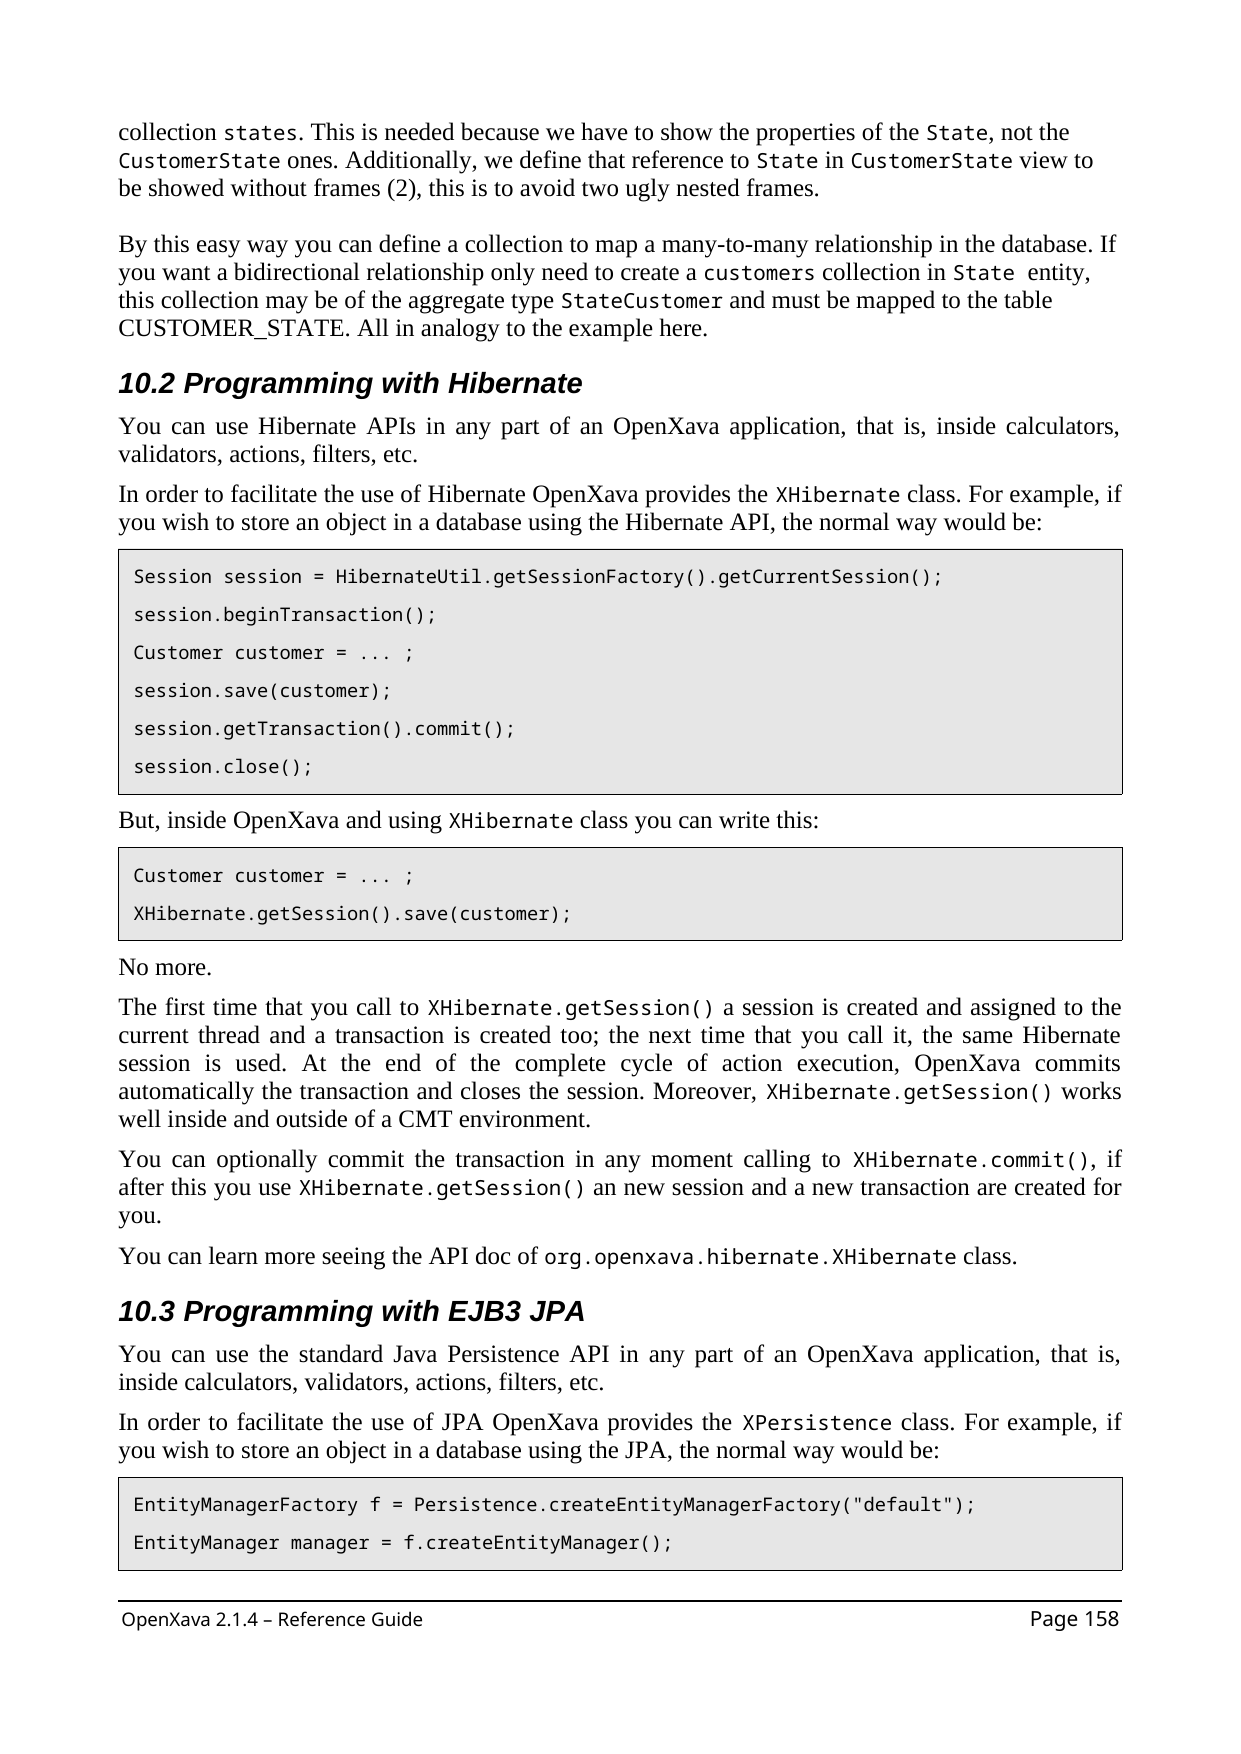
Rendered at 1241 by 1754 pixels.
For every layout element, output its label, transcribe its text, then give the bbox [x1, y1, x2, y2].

text You can use Hibernate APIs in any part of an OpenXava application, that is, inside calculators, validators, actions, filters, etc. [118, 412, 1122, 467]
text By this easy way you can define a collection to map a many-to-many relationship in the database. If you want a bidirectional relationship only need to create a customers collection in State entity, this collection may be of the aggregate type StateCustomer and must be mapped to the table CUSTOMER_STATE. All in analogy to the example here. [118, 230, 1122, 342]
text EntityManagerFactory f = Persistence.createEntityManagerFactory("default"); [119, 1478, 1122, 1515]
subtitle Programming with EJB3 JPA [118, 1295, 1122, 1328]
text Customer customer = ... ; [119, 624, 1122, 662]
text You can learn more seeing the API doc of org.openxava.hibernate.XHibernate class. [118, 1242, 1122, 1270]
text session.beginTransaction(); [119, 586, 1122, 624]
text In order to facilitate the use of JPA OpenXava provides the XPersistence class. For example, if you wish to store an object in a database using the JPA, the normal way would be: [118, 1408, 1122, 1464]
text In order to facilitate the use of Hibernate OpenXava provides the XHibernate class. For example, if you wish to store an object in a database using the Hibernate API, the normal way would be: [118, 480, 1122, 536]
text No more. [118, 953, 1122, 981]
text session.save(customer); [119, 662, 1122, 701]
text You can use the standard Java Persistence API in any part of an OpenXava application, that is, inside calculators, validators, actions, filters, etc. [118, 1340, 1122, 1396]
text session.getTransaction().commit(); [119, 701, 1122, 738]
text EntityManager manager = f.createEntityManager(); [119, 1515, 1122, 1570]
text collection states. This is needed because we have to show the properties of the State, not the CustomerState ones. Additionally, we define that reference to State in CustomerState view to be showed without frames (2), this is to avoid two ugly nested frames. [118, 118, 1122, 202]
text Session session = HibernateUtil.getSessionFactory().getCurrentSession(); [119, 550, 1122, 586]
text But, inside OpenXava and using XHibernate class you can write this: [118, 806, 1122, 834]
text XHibernate.getSession().save(customer); [119, 885, 1122, 940]
text session.close(); [119, 738, 1122, 794]
text Customer customer = ... ; [119, 848, 1122, 885]
text The first time that you call to XHibernate.getSession() a session is created and assigned to the current thread and a transaction is created too; the next time that you call it, the same Hibernate session is used. At the end of the complete cycle of action execution, OpenXava commits automatically the transaction and closes the session. Moreover, XHibernate.getSession() works well inside and outside of a CMT environment. [118, 993, 1122, 1133]
text You can optionally commit the transaction in any moment calling to XHibernate.commit(), if after this you use XHibernate.getSession() an new session and a new transaction are created for you. [118, 1145, 1122, 1229]
subtitle Programming with Hibernate [118, 367, 1122, 399]
